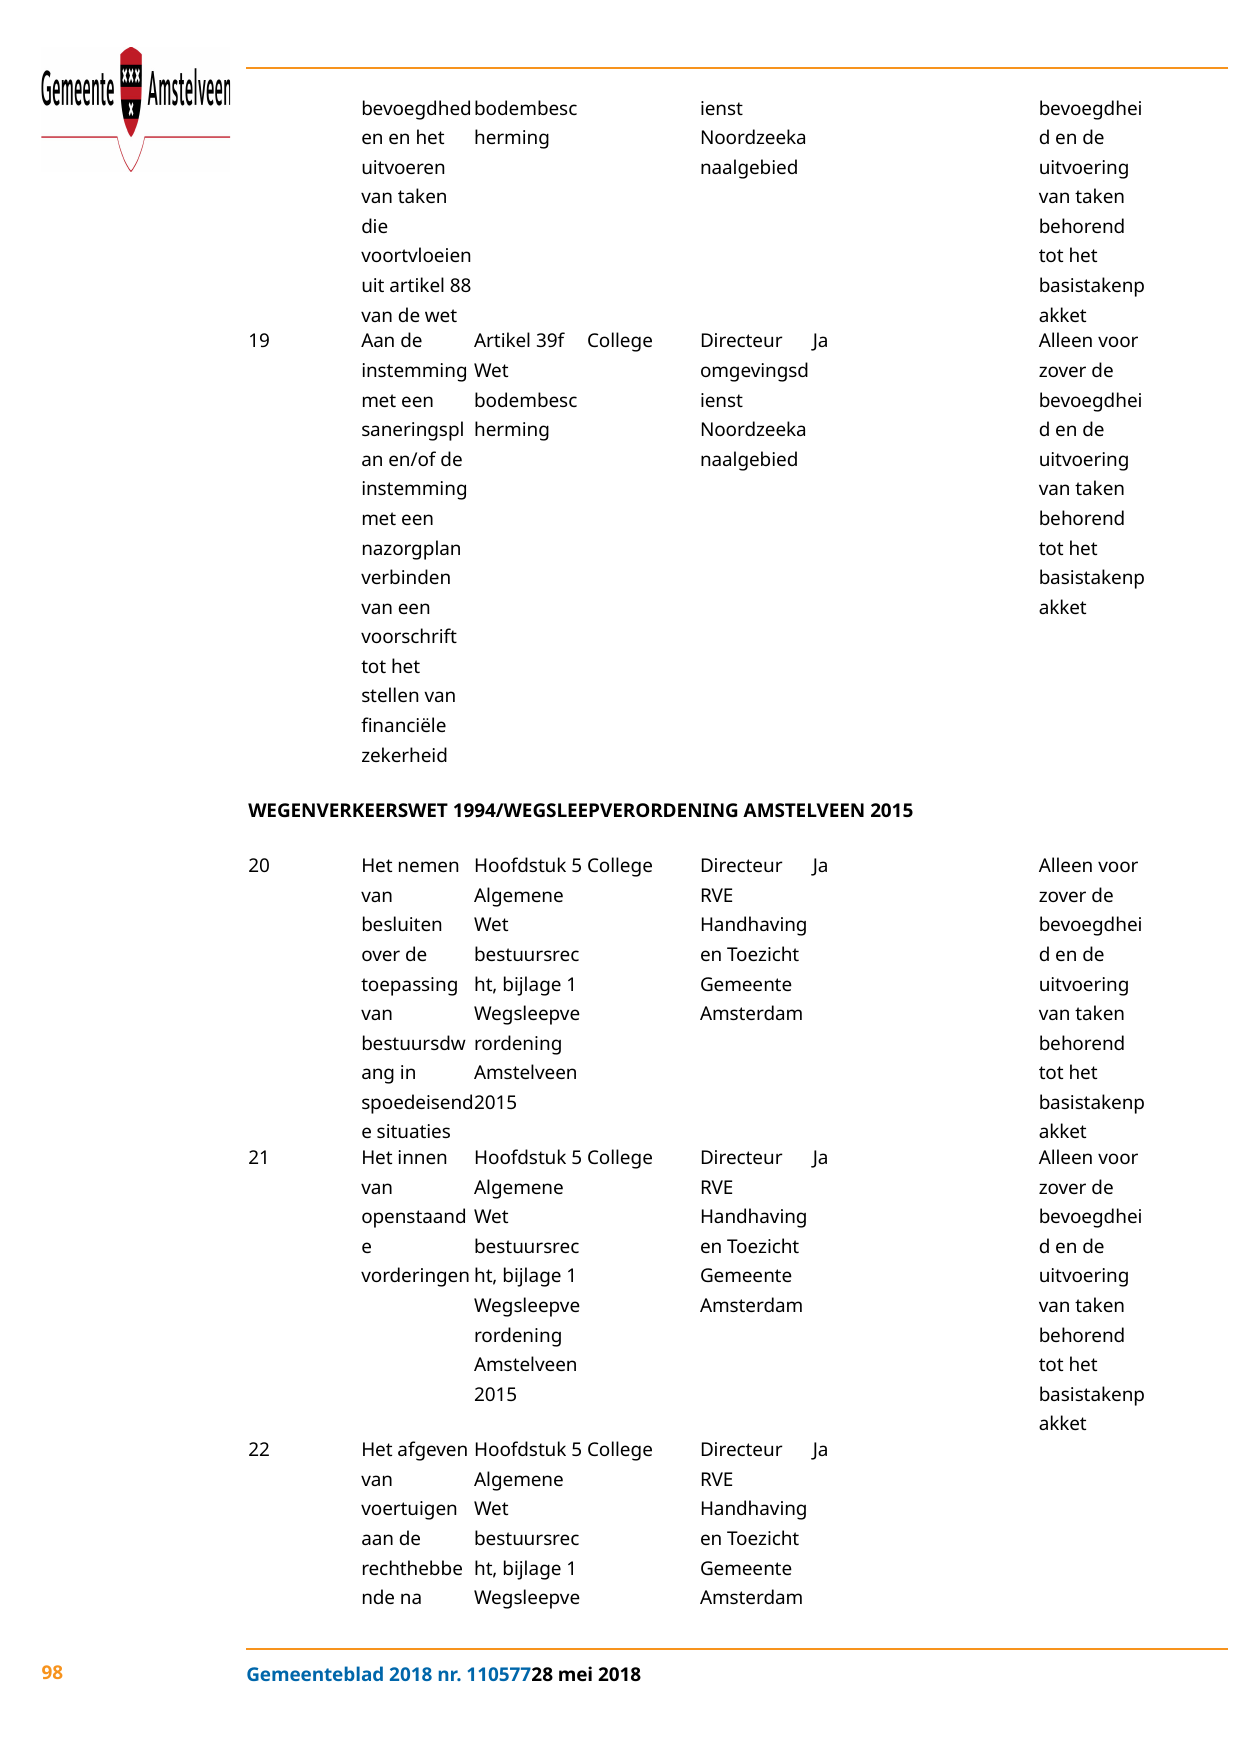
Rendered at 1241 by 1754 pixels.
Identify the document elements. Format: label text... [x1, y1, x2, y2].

table_cell College [587, 1144, 700, 1436]
table_cell Het innen van openstaande vorderingen [361, 1144, 474, 1436]
table_cell [926, 1144, 1038, 1436]
table_cell Artikel 39f Wet bodembescherming [474, 328, 587, 767]
table_cell [926, 95, 1038, 328]
table_cell [813, 95, 926, 328]
table_cell bevoegdheid en de uitvoering van taken behorend tot het basistakenpakket [1039, 95, 1152, 328]
table_cell Ja [813, 328, 926, 767]
table_cell Het nemen van besluiten over de toepassing van bestuursdwang in spoedeisende situaties [361, 853, 474, 1144]
table_cell bevoegdheden en het uitvoeren van taken die voortvloeien uit artikel 88 van de wet [361, 95, 474, 328]
table_cell Alleen voor zover de bevoegdheid en de uitvoering van taken behorend tot het basistakenpakket [1039, 328, 1152, 767]
table_cell Hoofdstuk 5 Algemene Wet bestuursrecht, bijlage 1 Wegsleepve [474, 1436, 587, 1610]
table_cell [248, 95, 361, 328]
table_cell [587, 95, 700, 328]
table_cell Ja [813, 1436, 926, 1610]
table_cell Alleen voor zover de bevoegdheid en de uitvoering van taken behorend tot het basistakenpakket [1039, 853, 1152, 1144]
table_cell Ja [813, 853, 926, 1144]
table_cell Hoofdstuk 5 Algemene Wet bestuursrecht, bijlage 1 Wegsleepverordening Amstelveen 2015 [474, 853, 587, 1144]
table_cell Directeur RVE Handhaving en Toezicht Gemeente Amsterdam [700, 1144, 813, 1436]
table_cell 19 [248, 328, 361, 767]
table_cell [926, 1436, 1038, 1610]
table_cell 22 [248, 1436, 361, 1610]
table_cell Het afgeven van voertuigen aan de rechthebbende na [361, 1436, 474, 1610]
table_cell bodembescherming [474, 95, 587, 328]
table_cell College [587, 853, 700, 1144]
table_cell Aan de instemming met een saneringsplan en/of de instemming met een nazorgplan verbinden van een voorschrift tot het stellen van financiële zekerheid [361, 328, 474, 767]
table_cell Directeur omgevingsdienst Noordzeekanaalgebied [700, 328, 813, 767]
table_cell College [587, 1436, 700, 1610]
table_cell Hoofdstuk 5 Algemene Wet bestuursrecht, bijlage 1 Wegsleepverordening Amstelveen 2015 [474, 1144, 587, 1436]
table_cell College [587, 328, 700, 767]
table_cell Alleen voor zover de bevoegdheid en de uitvoering van taken behorend tot het basistakenpakket [1039, 1144, 1152, 1436]
table_cell WEGENVERKEERSWET 1994/WEGSLEEPVERORDENING AMSTELVEEN 2015 [248, 768, 1152, 852]
table_cell 20 [248, 853, 361, 1144]
table_cell Directeur RVE Handhaving en Toezicht Gemeente Amsterdam [700, 853, 813, 1144]
table_cell Ja [813, 1144, 926, 1436]
table_cell [1039, 1436, 1152, 1610]
picture [41, 47, 231, 172]
table_cell 21 [248, 1144, 361, 1436]
table_cell ienst Noordzeekanaalgebied [700, 95, 813, 328]
table_cell [926, 328, 1038, 767]
table_cell Directeur RVE Handhaving en Toezicht Gemeente Amsterdam [700, 1436, 813, 1610]
table_cell [926, 853, 1038, 1144]
